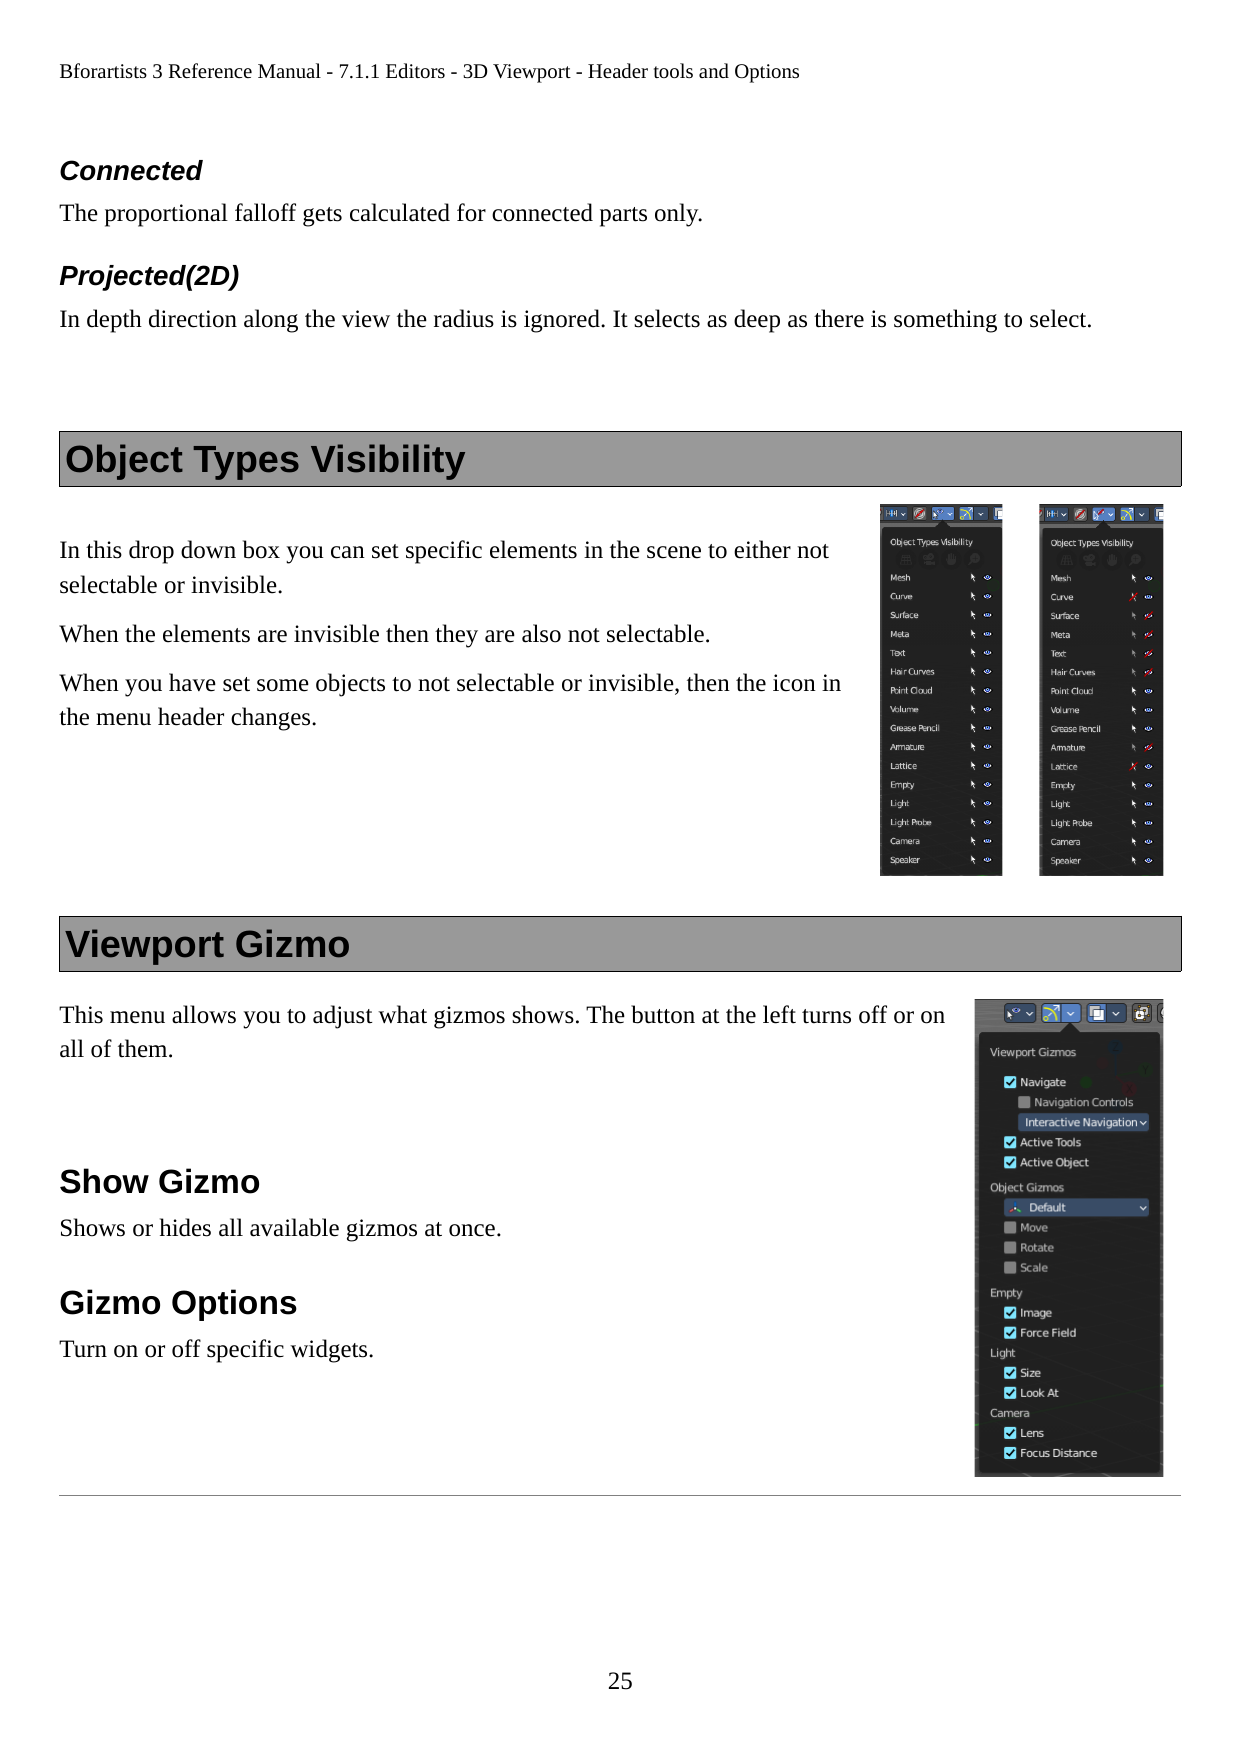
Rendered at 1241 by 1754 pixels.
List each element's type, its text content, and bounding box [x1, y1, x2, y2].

subtitle Projected(2D) [59, 260, 1181, 292]
picture [974, 999, 1164, 1477]
subtitle [1164, 1162, 1181, 1200]
picture [880, 504, 1003, 876]
text In depth direction along the view the radius is ignored. It selects as deep as there is something to select. [59, 304, 1181, 333]
text In this drop down box you can set specific elements in the scene to either not selectable or invisible. [59, 535, 880, 599]
text The proportional falloff gets calculated for connected parts only. [59, 198, 1181, 227]
picture [1039, 504, 1164, 876]
text [1003, 668, 1039, 731]
subtitle Gizmo Options [59, 1283, 974, 1321]
text When you have set some objects to not selectable or invisible, then the icon in the menu header changes. [59, 668, 880, 731]
subtitle [1164, 1283, 1181, 1321]
text Turn on or off specific widgets. [59, 1334, 974, 1362]
table_header Object Types Visibility [60, 432, 1181, 486]
text This menu allows you to adjust what gizmos shows. The button at the left turns off or on all of them. [59, 1000, 974, 1063]
text When the elements are invisible then they are also not selectable. [59, 619, 880, 648]
table_header Viewport Gizmo [60, 917, 1181, 971]
text Shows or hides all available gizmos at once. [59, 1213, 974, 1241]
subtitle Show Gizmo [59, 1162, 974, 1200]
text [1003, 535, 1039, 599]
subtitle Connected [59, 154, 1181, 186]
